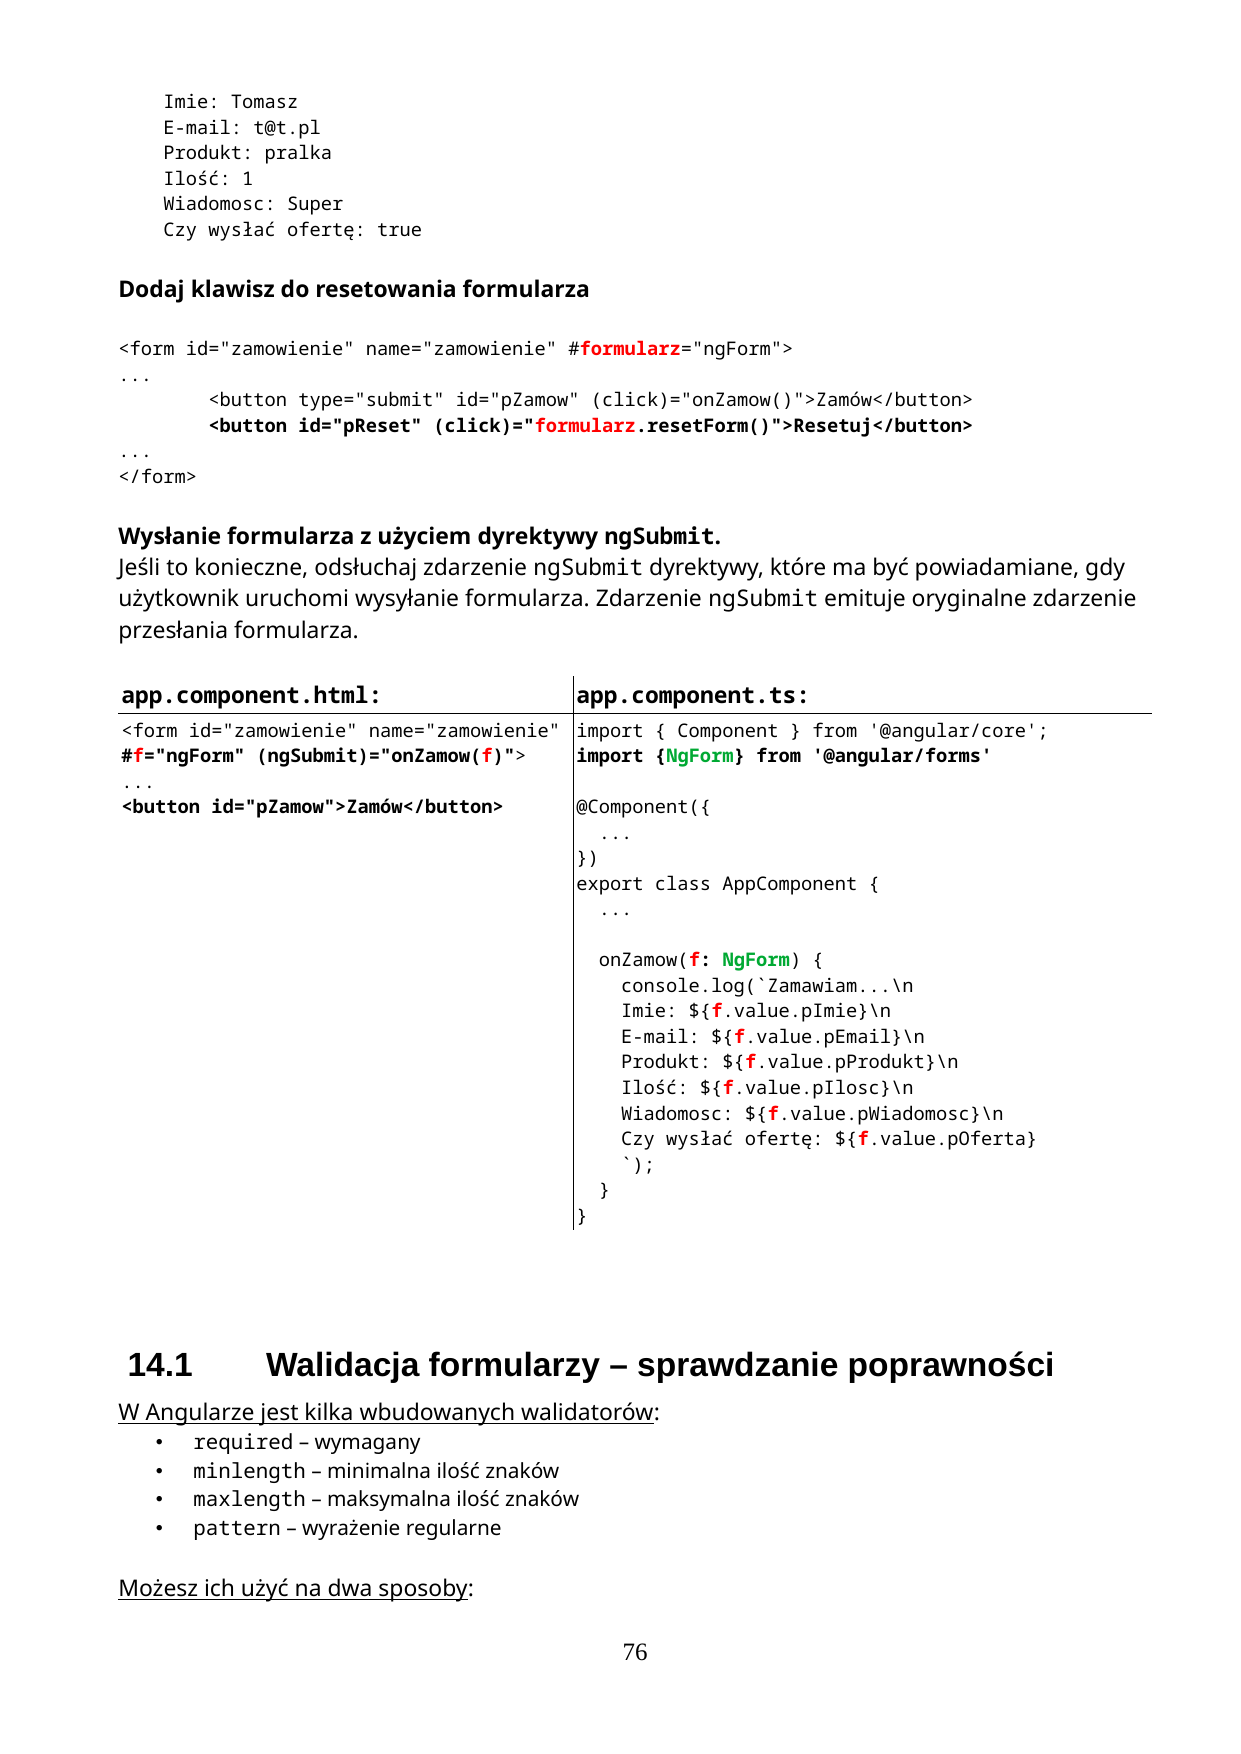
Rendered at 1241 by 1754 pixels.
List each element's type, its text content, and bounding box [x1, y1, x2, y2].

subtitle Walidacja formularzy – sprawdzanie poprawności [118, 1345, 1152, 1384]
text <button type="submit" id="pZamow" (click)="onZamow()">Zamów</button> [118, 386, 1152, 412]
text ... [118, 437, 1152, 463]
text ... [118, 361, 1152, 386]
text Ilość: 1 [118, 165, 1152, 191]
text Możesz ich użyć na dwa sposoby: [118, 1572, 1152, 1604]
text </form> [118, 463, 1152, 488]
table_header app.component.ts: [574, 676, 1152, 713]
text Dodaj klawisz do resetowania formularza [118, 273, 1152, 304]
text Wiadomosc: Super [118, 191, 1152, 216]
text W Angularze jest kilka wbudowanych walidatorów: [118, 1396, 1152, 1427]
list minlength – minimalna ilość znaków [156, 1456, 1152, 1484]
list required – wymagany [156, 1427, 1152, 1456]
text Imie: Tomasz [118, 88, 1152, 114]
text E-mail: t@t.pl [118, 114, 1152, 139]
table_cell <form id="zamowienie" name="zamowienie" #f="ngForm" (ngSubmit)="onZamow(f)"> ... <button id="pZamow">Zamów</button> [118, 714, 573, 1230]
table_cell import { Component } from '@angular/core'; import {NgForm} from '@angular/forms' @Component({ ... }) export class AppComponent { ... onZamow(f: NgForm) { console.log(`Zamawiam...\n Imie: ${f.value.pImie}\n E-mail: ${f.value.pEmail}\n Produkt: ${f.value.pProdukt}\n Ilość: ${f.value.pIlosc}\n Wiadomosc: ${f.value.pWiadomosc}\n Czy wysłać ofertę: ${f.value.pOferta} `); } } [574, 714, 1152, 1230]
table_header app.component.html: [118, 676, 573, 713]
text Jeśli to konieczne, odsłuchaj zdarzenie ngSubmit dyrektywy, które ma być powiadamiane, gdy użytkownik uruchomi wysyłanie formularza. Zdarzenie ngSubmit emituje oryginalne zdarzenie przesłania formularza. [118, 551, 1152, 645]
text <button id="pReset" (click)="formularz.resetForm()">Resetuj</button> [118, 412, 1152, 437]
list maxlength – maksymalna ilość znaków [156, 1484, 1152, 1513]
list pattern – wyrażenie regularne [156, 1513, 1152, 1541]
text Wysłanie formularza z użyciem dyrektywy ngSubmit. [118, 520, 1152, 551]
text Produkt: pralka [118, 139, 1152, 165]
text <form id="zamowienie" name="zamowienie" #formularz="ngForm"> [118, 335, 1152, 361]
text Czy wysłać ofertę: true [118, 216, 1152, 242]
